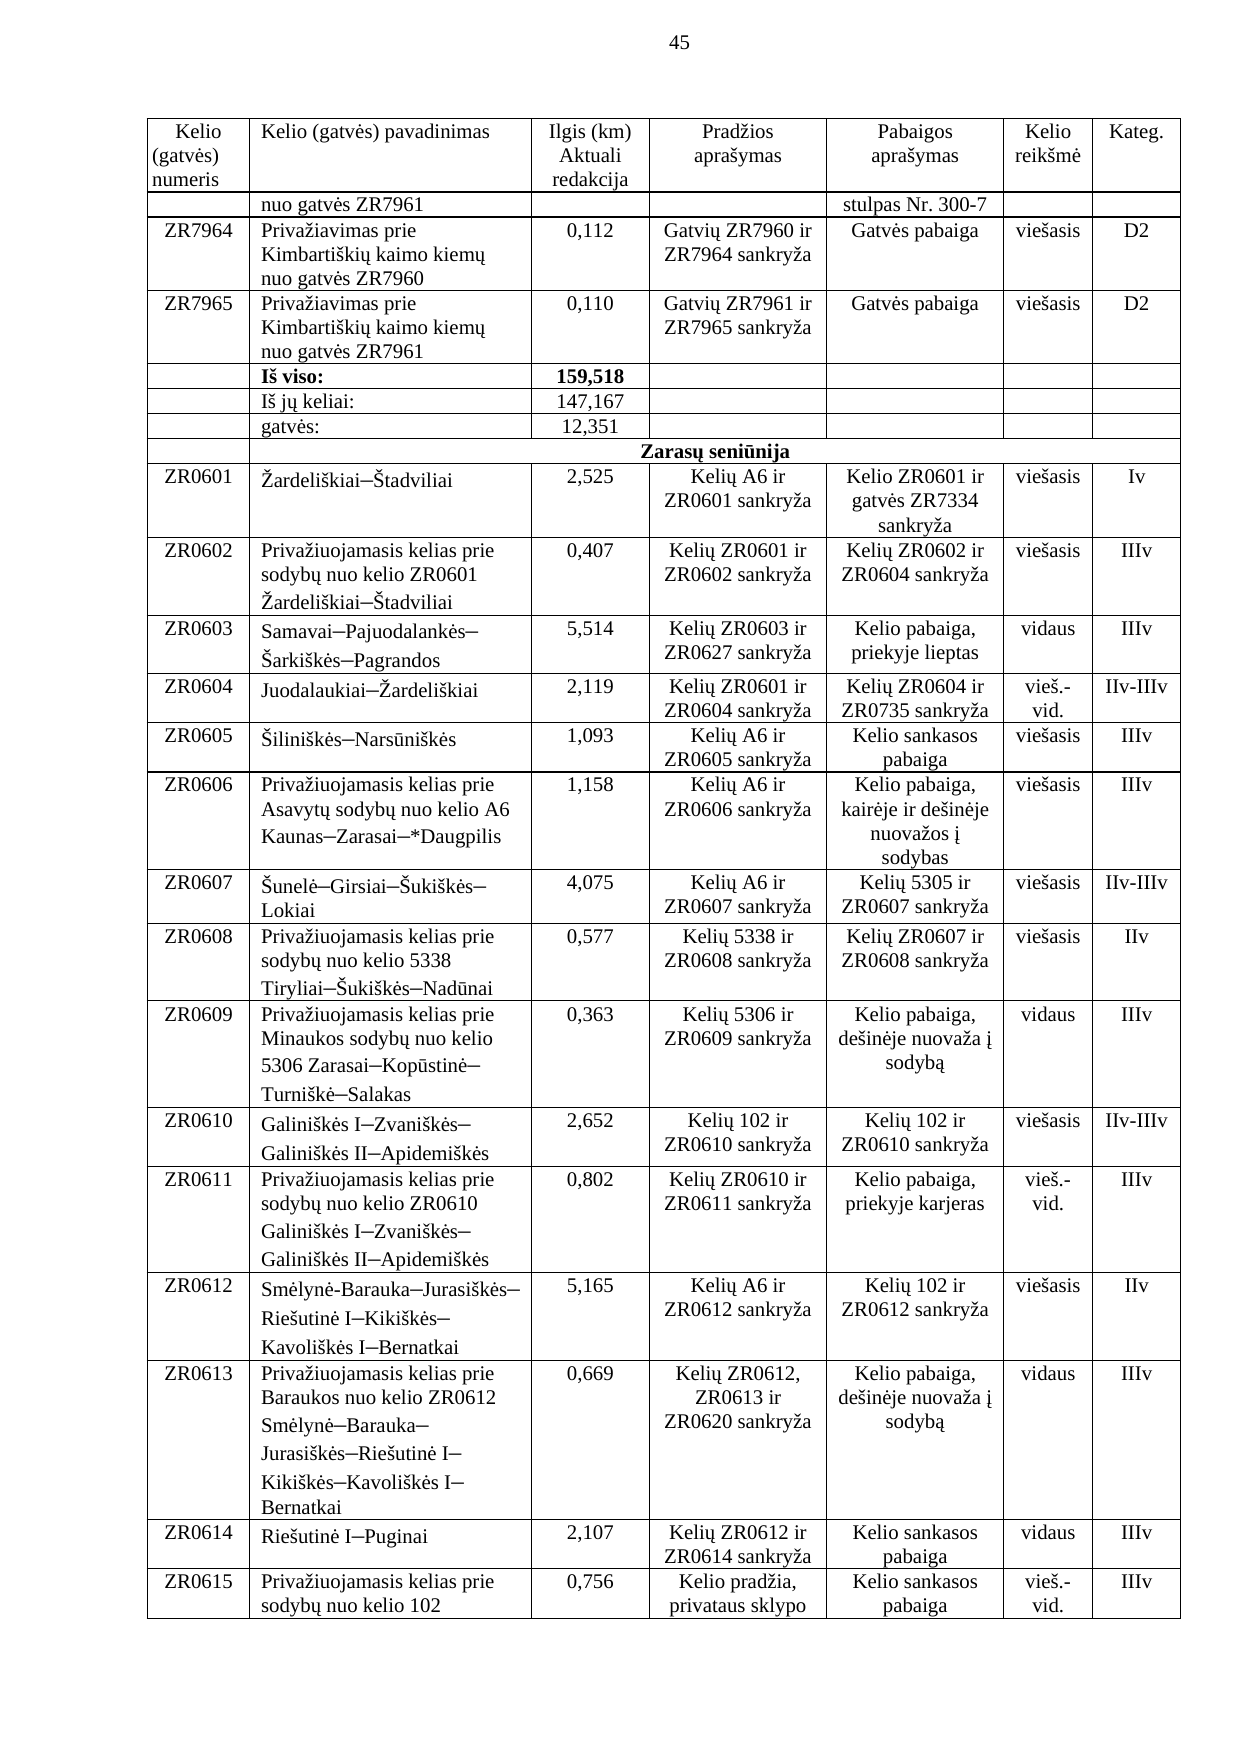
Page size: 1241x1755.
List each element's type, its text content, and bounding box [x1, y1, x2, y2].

table_cell Kelio pabaiga, priekyje karjeras [827, 1167, 1003, 1272]
table_cell Samavai–Pajuodalankės–Šarkiškės–Pagrandos [250, 616, 531, 673]
table_cell [1093, 364, 1180, 388]
table_header Kelio (gatvės) pavadinimas [250, 119, 531, 191]
table_cell 0,112 [532, 218, 649, 290]
table_cell Privažiuojamasis kelias prie sodybų nuo kelio 102 [250, 1569, 531, 1617]
table_cell Kelių 5338 ir ZR0608 sankryža [650, 924, 826, 1000]
table_cell IIIv [1093, 616, 1180, 673]
table_cell [650, 414, 826, 438]
table_cell Kelių A6 ir ZR0607 sankryža [650, 870, 826, 922]
table_cell 0,756 [532, 1569, 649, 1617]
table_cell 2,119 [532, 674, 649, 722]
table_cell Kelių ZR0601 ir ZR0604 sankryža [650, 674, 826, 722]
table_cell Kelių 5305 ir ZR0607 sankryža [827, 870, 1003, 922]
table_cell ZR0608 [148, 924, 249, 1000]
table_cell D2 [1093, 291, 1180, 363]
table_header Kelio (gatvės) numeris [148, 119, 249, 191]
table_cell viešasis [1004, 1108, 1092, 1166]
table_cell Šiliniškės–Narsūniškės [250, 723, 531, 771]
table_cell Kelių ZR0610 ir ZR0611 sankryža [650, 1167, 826, 1272]
table_cell Kelio sankasos pabaiga [827, 723, 1003, 771]
table_cell viešasis [1004, 464, 1092, 537]
table_cell ZR0610 [148, 1108, 249, 1166]
table_cell [650, 193, 826, 216]
table_cell IIIv [1093, 723, 1180, 771]
table_cell Kelių 5306 ir ZR0609 sankryža [650, 1001, 826, 1107]
table_header Pabaigos aprašymas [827, 119, 1003, 191]
table_cell [148, 364, 249, 388]
table_cell 2,525 [532, 464, 649, 537]
table_cell IIv [1093, 924, 1180, 1000]
table_cell Zarasų seniūnija [250, 439, 1180, 463]
table_cell Privažiavimas prie Kimbartiškių kaimo kiemų nuo gatvės ZR7960 [250, 218, 531, 290]
table_cell vieš.-vid. [1004, 1167, 1092, 1272]
table_header Pradžios aprašymas [650, 119, 826, 191]
table_cell viešasis [1004, 291, 1092, 363]
table_cell ZR0601 [148, 464, 249, 537]
table_cell Kelių 102 ir ZR0610 sankryža [827, 1108, 1003, 1166]
table_cell [650, 364, 826, 388]
table_cell Privažiuojamasis kelias prie sodybų nuo kelio ZR0610 Galiniškės I–Zvaniškės–Galiniškės II–Apidemiškės [250, 1167, 531, 1272]
table_cell [827, 389, 1003, 413]
table_cell Iš viso: [250, 364, 531, 388]
table_cell [148, 439, 249, 463]
table_cell vidaus [1004, 1361, 1092, 1519]
table_cell IIIv [1093, 1361, 1180, 1519]
table_cell Riešutinė I–Puginai [250, 1520, 531, 1568]
table_cell Gatvių ZR7961 ir ZR7965 sankryža [650, 291, 826, 363]
table_cell D2 [1093, 218, 1180, 290]
table_cell IIv-IIIv [1093, 1108, 1180, 1166]
table_cell IIIv [1093, 1520, 1180, 1568]
table_cell IIIv [1093, 538, 1180, 614]
table_cell [1093, 193, 1180, 216]
table_cell Kelių ZR0603 ir ZR0627 sankryža [650, 616, 826, 673]
table_cell vidaus [1004, 1001, 1092, 1107]
table_cell vieš.-vid. [1004, 1569, 1092, 1617]
table_cell viešasis [1004, 218, 1092, 290]
table_cell [1004, 364, 1092, 388]
table_cell IIv [1093, 1273, 1180, 1359]
table_cell [1004, 389, 1092, 413]
table_cell Kelio pabaiga, kairėje ir dešinėje nuovažos į sodybas [827, 773, 1003, 869]
table_cell vidaus [1004, 1520, 1092, 1568]
table_cell [148, 193, 249, 216]
table_cell Kelio ZR0601 ir gatvės ZR7334 sankryža [827, 464, 1003, 537]
table_header Kelio reikšmė [1004, 119, 1092, 191]
table_cell 2,107 [532, 1520, 649, 1568]
table_cell Kelių ZR0607 ir ZR0608 sankryža [827, 924, 1003, 1000]
table_cell ZR0606 [148, 773, 249, 869]
table_cell 0,407 [532, 538, 649, 614]
table_cell 1,158 [532, 773, 649, 869]
table_cell ZR0612 [148, 1273, 249, 1359]
table_cell Privažiuojamasis kelias prie Asavytų sodybų nuo kelio A6 Kaunas–Zarasai–*Daugpilis [250, 773, 531, 869]
table_cell Šunelė–Girsiai–Šukiškės–Lokiai [250, 870, 531, 922]
table_cell ZR0609 [148, 1001, 249, 1107]
table_cell vidaus [1004, 616, 1092, 673]
table_cell IIIv [1093, 1167, 1180, 1272]
table_cell ZR0603 [148, 616, 249, 673]
table_cell viešasis [1004, 538, 1092, 614]
table_cell Kelių 102 ir ZR0610 sankryža [650, 1108, 826, 1166]
table_cell 1,093 [532, 723, 649, 771]
table_cell 4,075 [532, 870, 649, 922]
table_cell 2,652 [532, 1108, 649, 1166]
table_cell [1004, 414, 1092, 438]
table_cell ZR0607 [148, 870, 249, 922]
table_cell [148, 389, 249, 413]
table_cell Kelių A6 ir ZR0606 sankryža [650, 773, 826, 869]
table_cell ZR0614 [148, 1520, 249, 1568]
table_cell Kelio sankasos pabaiga [827, 1520, 1003, 1568]
table_cell [827, 414, 1003, 438]
table_cell Kelio sankasos pabaiga [827, 1569, 1003, 1617]
table_cell Gatvių ZR7960 ir ZR7964 sankryža [650, 218, 826, 290]
table_cell ZR0615 [148, 1569, 249, 1617]
table_cell IIv-IIIv [1093, 870, 1180, 922]
table_cell IIIv [1093, 773, 1180, 869]
table_cell viešasis [1004, 924, 1092, 1000]
table_cell Kelių ZR0612 ir ZR0614 sankryža [650, 1520, 826, 1568]
table_cell Gatvės pabaiga [827, 291, 1003, 363]
table_cell IIIv [1093, 1001, 1180, 1107]
table_cell ZR7964 [148, 218, 249, 290]
table_cell Kelių A6 ir ZR0612 sankryža [650, 1273, 826, 1359]
table_cell 147,167 [532, 389, 649, 413]
table_cell Kelio pabaiga, priekyje lieptas [827, 616, 1003, 673]
table_cell ZR0611 [148, 1167, 249, 1272]
table_cell Iv [1093, 464, 1180, 537]
table_cell Žardeliškiai–Štadviliai [250, 464, 531, 537]
table_cell Kelių ZR0601 ir ZR0602 sankryža [650, 538, 826, 614]
table_header Ilgis (km) Aktuali redakcija [532, 119, 649, 191]
table_cell 0,577 [532, 924, 649, 1000]
table_header Kateg. [1093, 119, 1180, 191]
table_cell IIIv [1093, 1569, 1180, 1617]
table_cell vieš.-vid. [1004, 674, 1092, 722]
table_cell Kelio pabaiga, dešinėje nuovaža į sodybą [827, 1001, 1003, 1107]
table_cell viešasis [1004, 1273, 1092, 1359]
table_cell [1093, 389, 1180, 413]
table_cell Privažiuojamasis kelias prie Baraukos nuo kelio ZR0612 Smėlynė–Barauka–Jurasiškės–Riešutinė I–Kikiškės–Kavoliškės I–Bernatkai [250, 1361, 531, 1519]
table_cell 12,351 [532, 414, 649, 438]
table_cell viešasis [1004, 723, 1092, 771]
table_cell Privažiuojamasis kelias prie Minaukos sodybų nuo kelio 5306 Zarasai–Kopūstinė–Turniškė–Salakas [250, 1001, 531, 1107]
table_cell [532, 193, 649, 216]
table_cell 159,518 [532, 364, 649, 388]
table_cell gatvės: [250, 414, 531, 438]
table_cell 0,110 [532, 291, 649, 363]
table_cell Kelių ZR0602 ir ZR0604 sankryža [827, 538, 1003, 614]
table_cell Juodalaukiai–Žardeliškiai [250, 674, 531, 722]
table_cell Kelių 102 ir ZR0612 sankryža [827, 1273, 1003, 1359]
table_cell Kelių A6 ir ZR0605 sankryža [650, 723, 826, 771]
table_cell Kelių ZR0612, ZR0613 ir ZR0620 sankryža [650, 1361, 826, 1519]
table_cell [650, 389, 826, 413]
table_cell [1004, 193, 1092, 216]
table_cell Kelių ZR0604 ir ZR0735 sankryža [827, 674, 1003, 722]
table_cell ZR0604 [148, 674, 249, 722]
table_cell 0,363 [532, 1001, 649, 1107]
table_cell Iš jų keliai: [250, 389, 531, 413]
table_cell Gatvės pabaiga [827, 218, 1003, 290]
table_cell nuo gatvės ZR7961 [250, 193, 531, 216]
table_cell Privažiuojamasis kelias prie sodybų nuo kelio ZR0601 Žardeliškiai–Štadviliai [250, 538, 531, 614]
table_cell IIv-IIIv [1093, 674, 1180, 722]
table_cell Kelių A6 ir ZR0601 sankryža [650, 464, 826, 537]
table_cell [148, 414, 249, 438]
table_cell ZR7965 [148, 291, 249, 363]
table_cell Kelio pradžia, privataus sklypo [650, 1569, 826, 1617]
table_cell viešasis [1004, 773, 1092, 869]
table_cell Galiniškės I–Zvaniškės–Galiniškės II–Apidemiškės [250, 1108, 531, 1166]
table_cell viešasis [1004, 870, 1092, 922]
table_cell ZR0613 [148, 1361, 249, 1519]
table_cell Privažiavimas prie Kimbartiškių kaimo kiemų nuo gatvės ZR7961 [250, 291, 531, 363]
table_cell stulpas Nr. 300-7 [827, 193, 1003, 216]
table_cell Kelio pabaiga, dešinėje nuovaža į sodybą [827, 1361, 1003, 1519]
table_cell ZR0605 [148, 723, 249, 771]
table_cell [1093, 414, 1180, 438]
table_cell ZR0602 [148, 538, 249, 614]
table_cell 5,165 [532, 1273, 649, 1359]
table_cell 5,514 [532, 616, 649, 673]
table_cell 0,669 [532, 1361, 649, 1519]
table_cell Privažiuojamasis kelias prie sodybų nuo kelio 5338 Tiryliai–Šukiškės–Nadūnai [250, 924, 531, 1000]
table_cell Smėlynė-Barauka–Jurasiškės–Riešutinė I–Kikiškės–Kavoliškės I–Bernatkai [250, 1273, 531, 1359]
table_cell 0,802 [532, 1167, 649, 1272]
table_cell [827, 364, 1003, 388]
